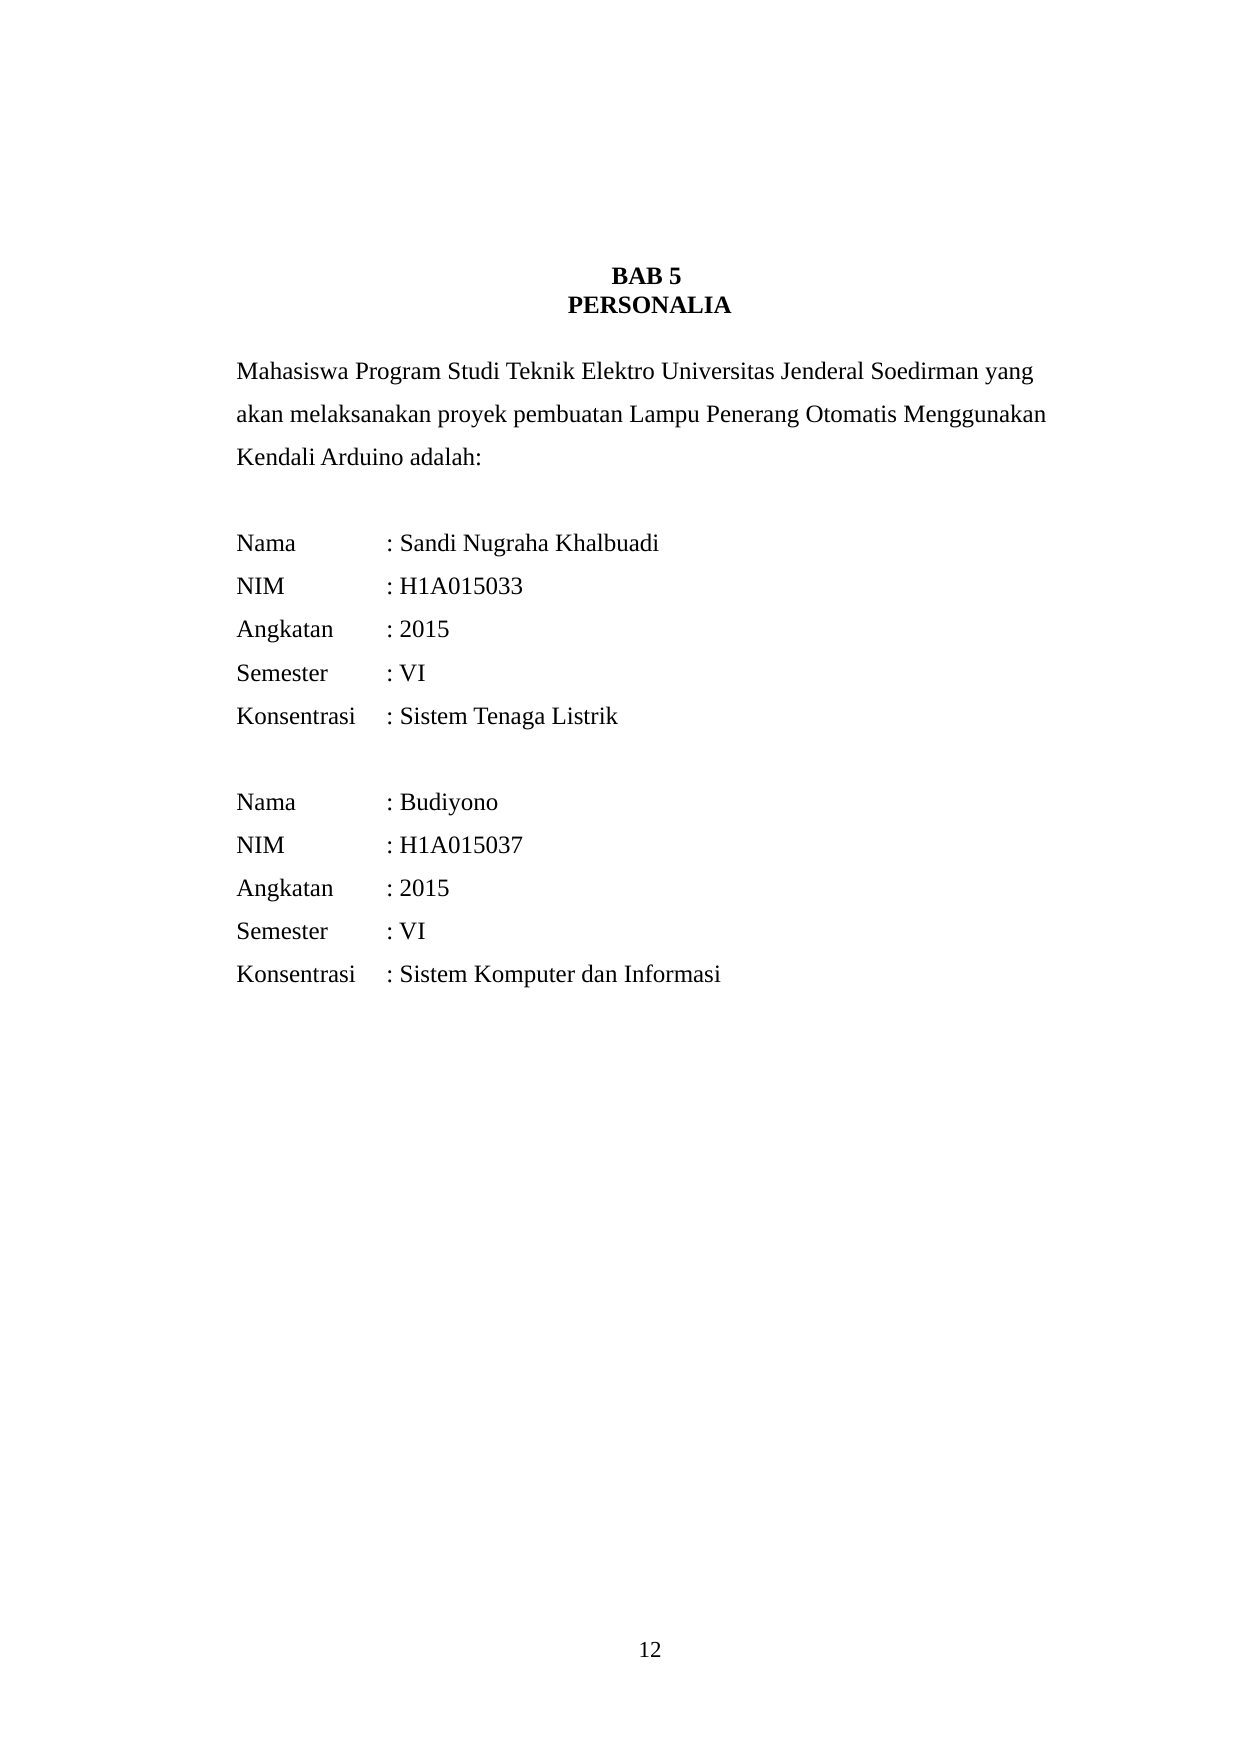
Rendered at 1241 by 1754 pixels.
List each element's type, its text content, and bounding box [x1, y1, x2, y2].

text Konsentrasi : Sistem Komputer dan Informasi [236, 959, 1063, 988]
text Angkatan : 2015 [236, 873, 1063, 902]
text Angkatan : 2015 [236, 614, 1063, 643]
text Mahasiswa Program Studi Teknik Elektro Universitas Jenderal Soedirman yang akan melaksanakan proyek pembuatan Lampu Penerang Otomatis Menggunakan Kendali Arduino adalah: [236, 356, 1063, 471]
text NIM : H1A015037 [236, 830, 1063, 859]
text Nama : Budiyono [236, 787, 1063, 816]
text Nama : Sandi Nugraha Khalbuadi [236, 528, 1063, 557]
text Semester : VI [236, 916, 1063, 945]
text Konsentrasi : Sistem Tenaga Listrik [236, 701, 1063, 729]
text NIM : H1A015033 [236, 571, 1063, 600]
text Semester : VI [236, 658, 1063, 686]
subtitle PERSONALIA [236, 261, 1063, 318]
